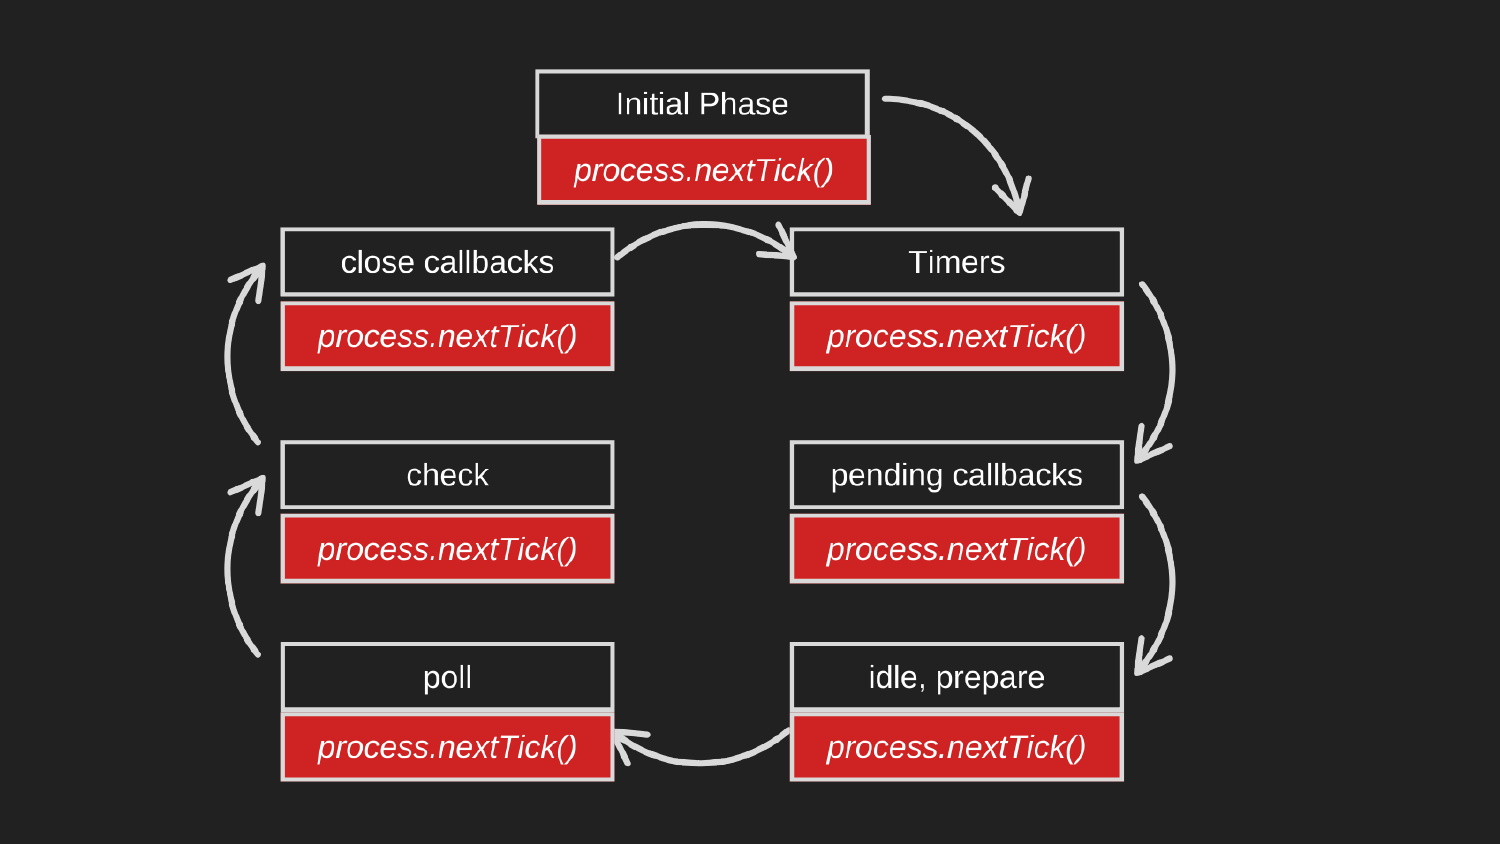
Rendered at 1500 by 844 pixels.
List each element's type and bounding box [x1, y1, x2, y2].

picture [24, 24, 1437, 819]
